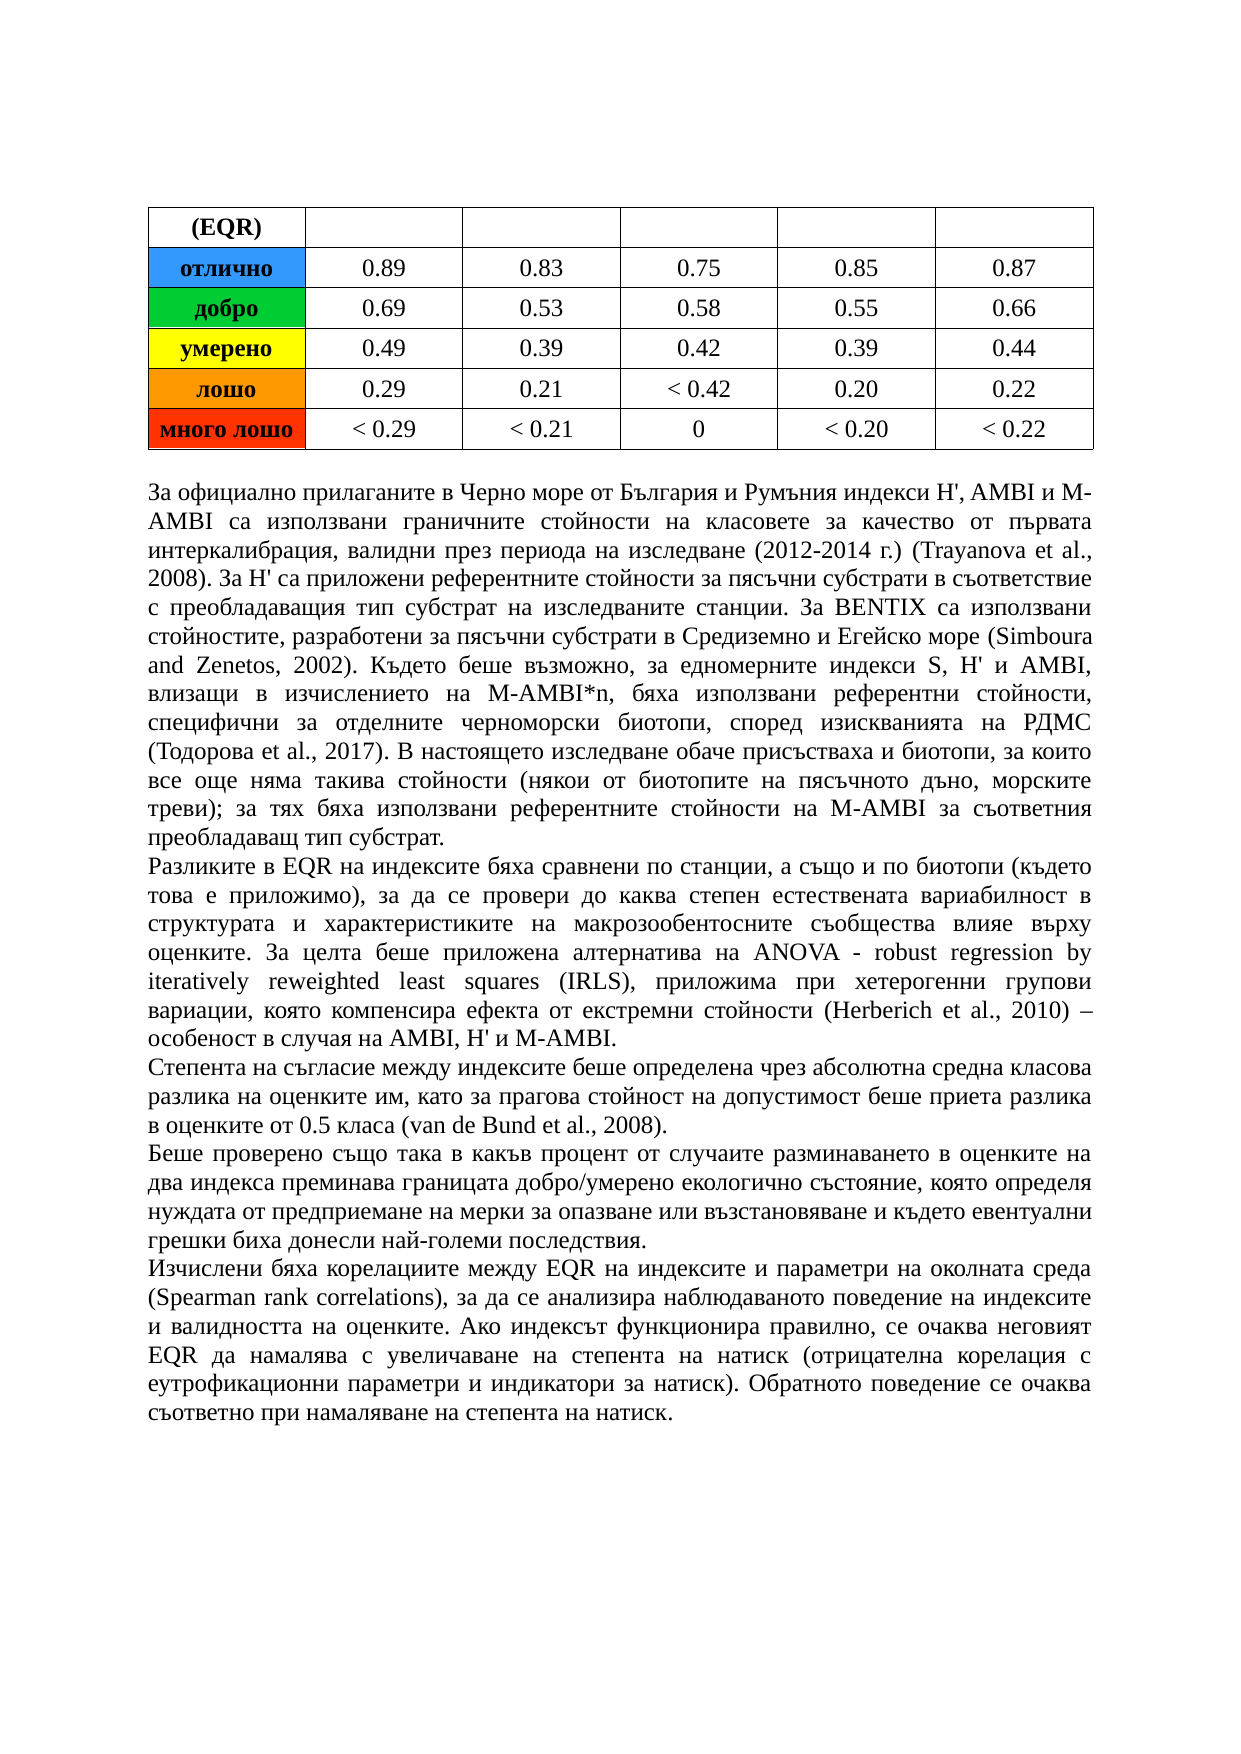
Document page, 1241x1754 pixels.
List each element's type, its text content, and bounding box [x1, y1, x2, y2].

table_cell < 0.42 [621, 369, 777, 408]
table_header [936, 208, 1093, 247]
table_cell 0.21 [463, 369, 620, 408]
table_cell 0.20 [778, 369, 935, 408]
table_header (EQR) [149, 208, 305, 247]
table_cell 0.85 [778, 248, 935, 287]
text Изчислени бяха корелациите между EQR на индексите и параметри на околната среда (Spearman rank correlations), за да се анализира наблюдаваното поведение на индексите и валидността на оценките. Ако индексът функционира правилно, се очаква неговият EQR да намалява с увеличаване на степента на натиск (отрицателна корелация с еутрофикационни параметри и индикатори за натиск). Обратното поведение се очаква съответно при намаляване на степента на натиск. [148, 1253, 1093, 1426]
table_cell лошо [149, 369, 305, 408]
table_cell 0.83 [463, 248, 620, 287]
table_cell 0.22 [936, 369, 1093, 408]
table_cell 0.75 [621, 248, 777, 287]
table_cell < 0.21 [463, 409, 620, 448]
table_header [778, 208, 935, 247]
table_cell 0.69 [306, 288, 462, 327]
table_cell 0.44 [936, 329, 1093, 368]
table_cell 0.87 [936, 248, 1093, 287]
table_cell 0.53 [463, 288, 620, 327]
table_header [463, 208, 620, 247]
table_cell 0.42 [621, 329, 777, 368]
table_cell 0.66 [936, 288, 1093, 327]
table_cell умерено [149, 329, 305, 368]
table_cell 0.58 [621, 288, 777, 327]
text Разликите в EQR на индексите бяха сравнени по станции, а също и по биотопи (където това е приложимо), за да се провери до каква степен естествената вариабилност в структурата и характеристиките на макрозообентосните съобщества влияе върху оценките. За целта беше приложена алтернатива на ANOVA - robust regression by iteratively reweighted least squares (IRLS), приложима при хетерогенни групови вариации, която компенсира ефекта от екстремни стойности (Herberich et al., 2010) – особеност в случая на AMBI, H' и M-AMBI. [148, 851, 1093, 1052]
table_cell добро [149, 288, 305, 327]
table_cell 0.49 [306, 329, 462, 368]
table_cell 0 [621, 409, 777, 448]
table_cell < 0.29 [306, 409, 462, 448]
table_cell 0.39 [463, 329, 620, 368]
text За официално прилаганите в Черно море от България и Румъния индекси H', AMBI и M-AMBI са използвани граничните стойности на класовете за качество от първата интеркалибрация, валидни през периода на изследване (2012-2014 г.) (Trayanova et al., 2008). За H' са приложени референтните стойности за пясъчни субстрати в съответствие с преобладаващия тип субстрат на изследваните станции. За BENTIX са използвани стойностите, разработени за пясъчни субстрати в Средиземно и Егейско море (Simboura and Zenetos, 2002). Където беше възможно, за едномерните индекси S, H' и AMBI, влизащи в изчислението на M-AMBI*n, бяха използвани референтни стойности, специфични за отделните черноморски биотопи, според изискванията на РДМС (Тодорова et al., 2017). В настоящето изследване обаче присъстваха и биотопи, за които все още няма такива стойности (някои от биотопите на пясъчното дъно, морските треви); за тях бяха използвани референтните стойности на M-AMBI за съответния преобладаващ тип субстрат. [148, 477, 1093, 851]
table_header [306, 208, 462, 247]
table_cell < 0.22 [936, 409, 1093, 448]
table_header [621, 208, 777, 247]
table_cell 0.39 [778, 329, 935, 368]
table_cell 0.55 [778, 288, 935, 327]
table_cell много лошо [149, 409, 305, 448]
table_cell отлично [149, 248, 305, 287]
text Беше проверено също така в какъв процент от случаите разминаването в оценките на два индекса преминава границата добро/умерено екологично състояние, която определя нуждата от предприемане на мерки за опазване или възстановяване и където евентуални грешки биха донесли най-големи последствия. [148, 1138, 1093, 1253]
table_cell < 0.20 [778, 409, 935, 448]
text Степента на съгласие между индексите беше определена чрез абсолютна средна класова разлика на оценките им, като за прагова стойност на допустимост беше приета разлика в оценките от 0.5 класа (van de Bund et al., 2008). [148, 1052, 1093, 1138]
table_cell 0.29 [306, 369, 462, 408]
table_cell 0.89 [306, 248, 462, 287]
